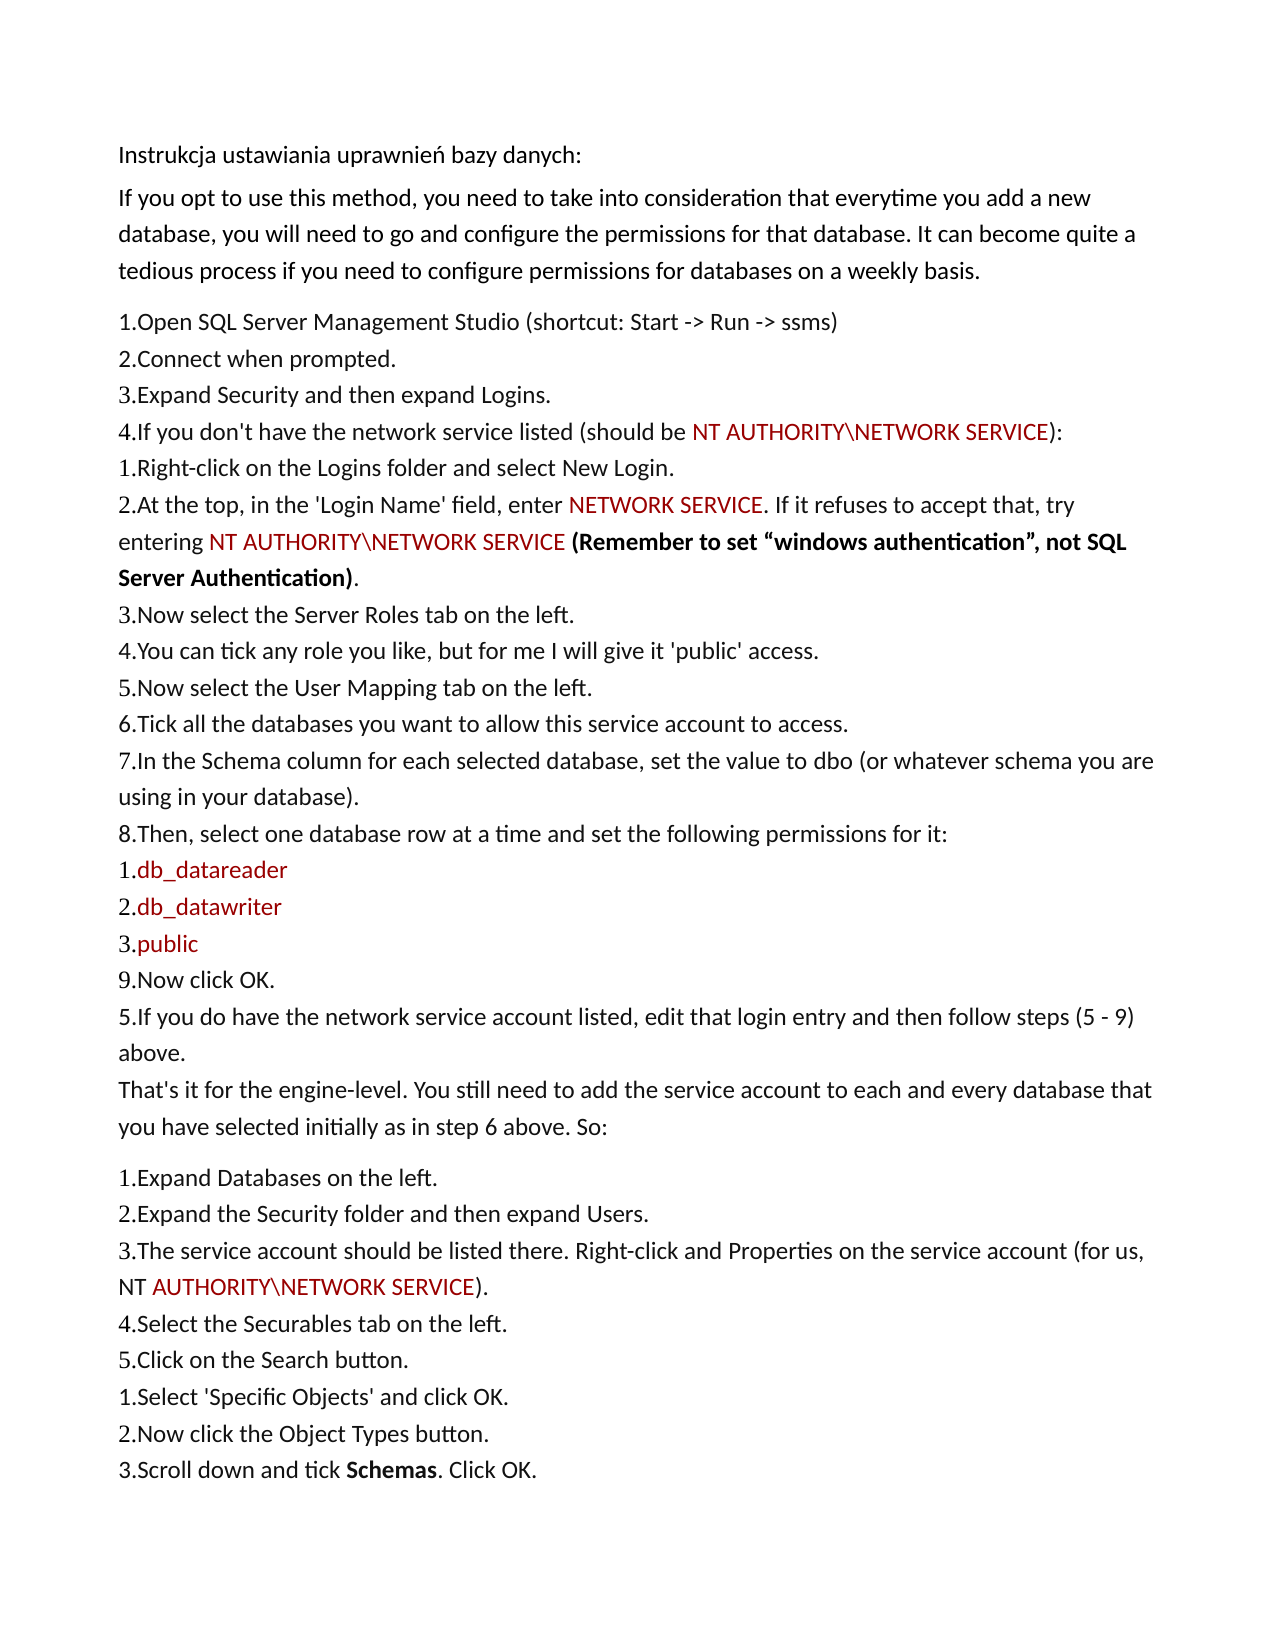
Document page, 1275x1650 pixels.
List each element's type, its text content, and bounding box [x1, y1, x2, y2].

list Click on the Search button. [118, 1344, 1157, 1375]
list Now click the Object Types button. [118, 1418, 1157, 1448]
list At the top, in the 'Login Name' field, enter NETWORK SERVICE. If it refuses to accept that, try entering NT AUTHORITY\NETWORK SERVICE (Remember to set “windows authentication”, not SQL Server Authentication). [118, 489, 1157, 593]
list Now click OK. [118, 964, 1157, 995]
list db_datawriter [118, 891, 1157, 922]
list Expand Security and then expand Logins. [118, 379, 1157, 410]
list In the Schema column for each selected database, set the value to dbo (or whatever schema you are using in your database). [118, 745, 1157, 812]
list You can tick any role you like, but for me I will give it 'public' access. [118, 635, 1157, 666]
list Select 'Specific Objects' and click OK. [118, 1381, 1157, 1412]
list Right-click on the Logins folder and select New Login. [118, 452, 1157, 483]
list Connect when prompted. [118, 343, 1157, 373]
text That's it for the engine-level. You still need to add the service account to each and every database that you have selected initially as in step 6 above. So: [118, 1074, 1157, 1141]
list If you don't have the network service listed (should be NT AUTHORITY\NETWORK SERVICE): [118, 416, 1157, 446]
list Select the Securables tab on the left. [118, 1308, 1157, 1338]
list Now select the User Mapping tab on the left. [118, 672, 1157, 702]
subtitle Instrukcja ustawiania uprawnień bazy danych: [118, 139, 1157, 169]
list Then, select one database row at a time and set the following permissions for it: [118, 818, 1157, 849]
list Expand Databases on the left. [118, 1162, 1157, 1192]
list Open SQL Server Management Studio (shortcut: Start -> Run -> ssms) [118, 306, 1157, 337]
list Now select the Server Roles tab on the left. [118, 599, 1157, 629]
list Tick all the databases you want to allow this service account to access. [118, 708, 1157, 739]
text If you opt to use this method, you need to take into consideration that everytime you add a new database, you will need to go and configure the permissions for that database. It can become quite a tedious process if you need to configure permissions for databases on a weekly basis. [118, 182, 1157, 286]
list Expand the Security folder and then expand Users. [118, 1198, 1157, 1229]
list If you do have the network service account listed, edit that login entry and then follow steps (5 - 9) above. [118, 1001, 1157, 1068]
list Scroll down and tick Schemas. Click OK. [118, 1454, 1157, 1485]
list public [118, 928, 1157, 958]
list The service account should be listed there. Right-click and Properties on the service account (for us, NT AUTHORITY\NETWORK SERVICE). [118, 1235, 1157, 1302]
list db_datareader [118, 855, 1157, 885]
